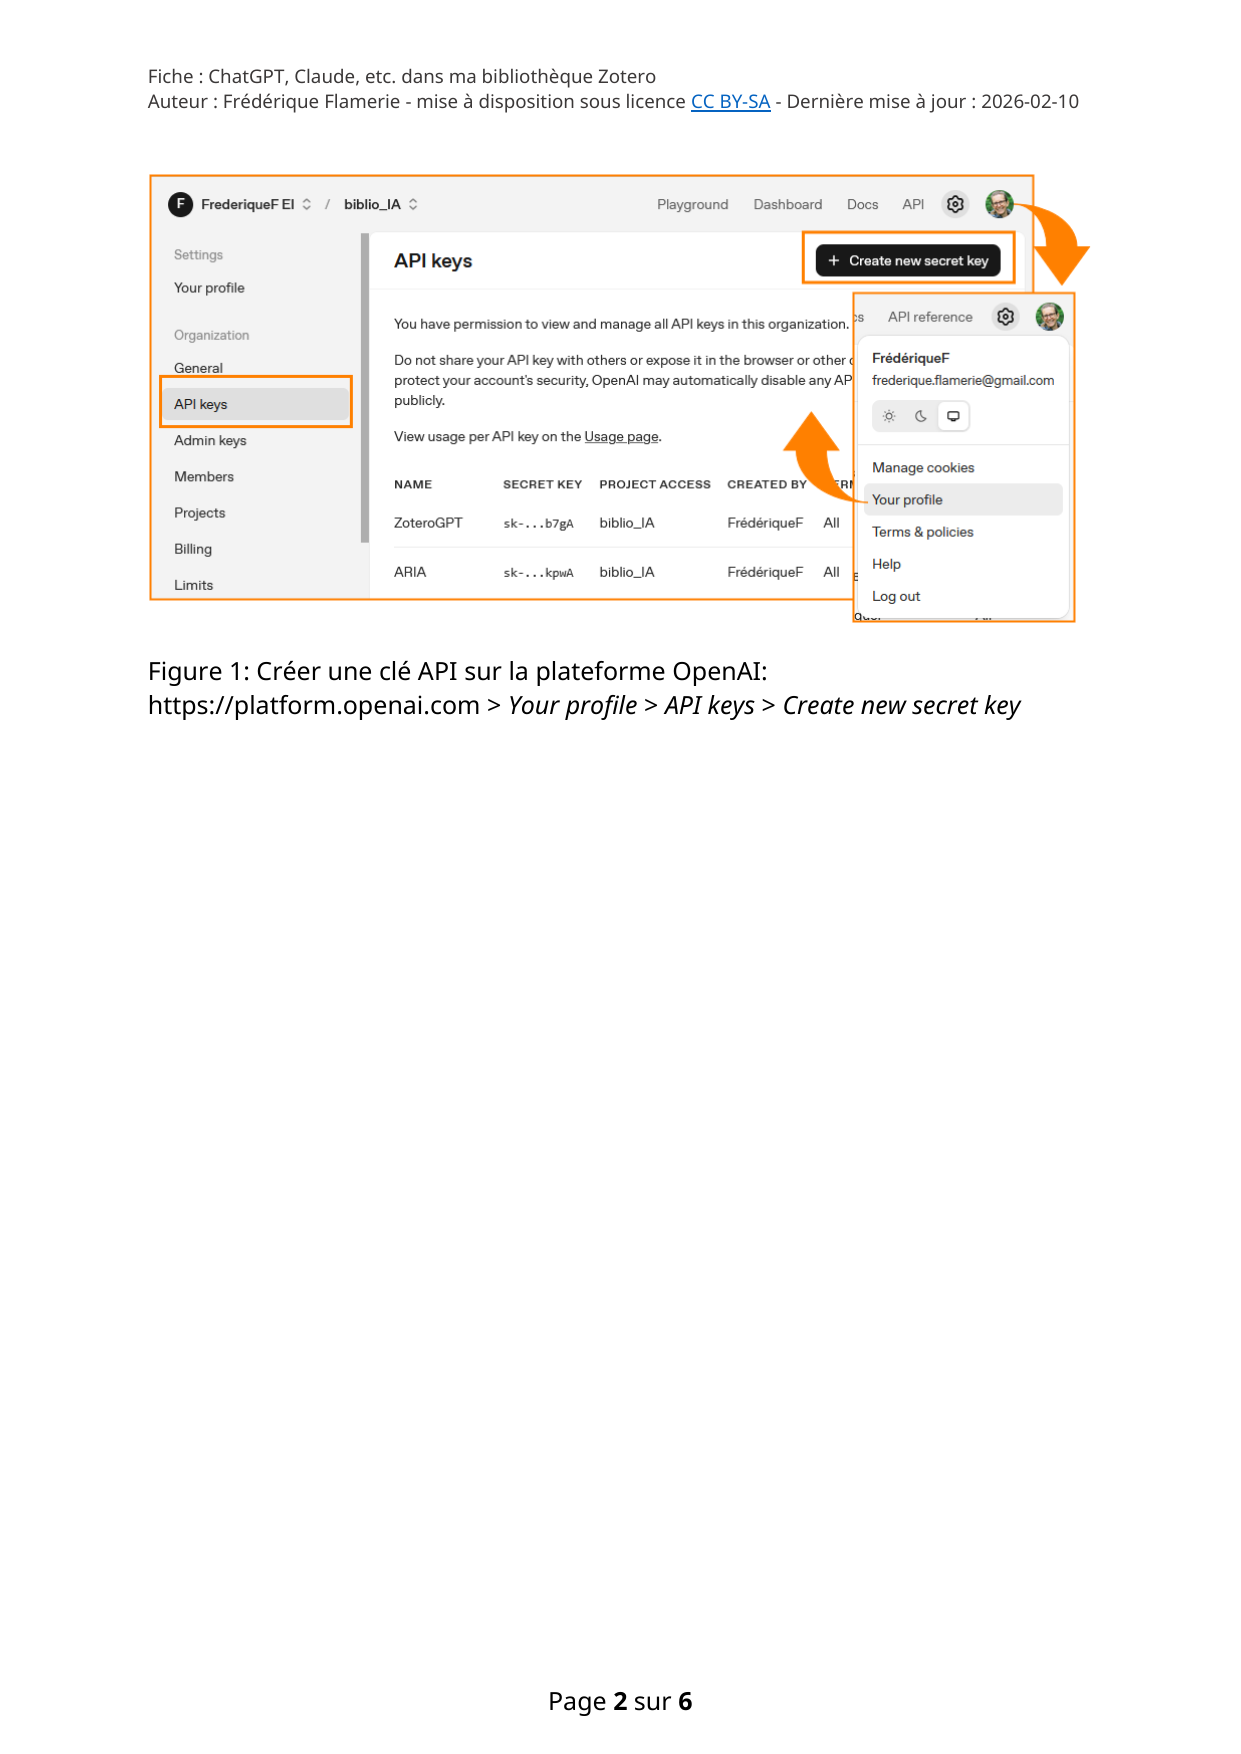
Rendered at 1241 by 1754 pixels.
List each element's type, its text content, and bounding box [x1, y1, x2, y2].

picture [147, 172, 1093, 624]
text Figure 1: Créer une clé API sur la plateforme OpenAI: https://platform.openai.com > Your profile > API keys > Create new secret key [148, 624, 1092, 721]
